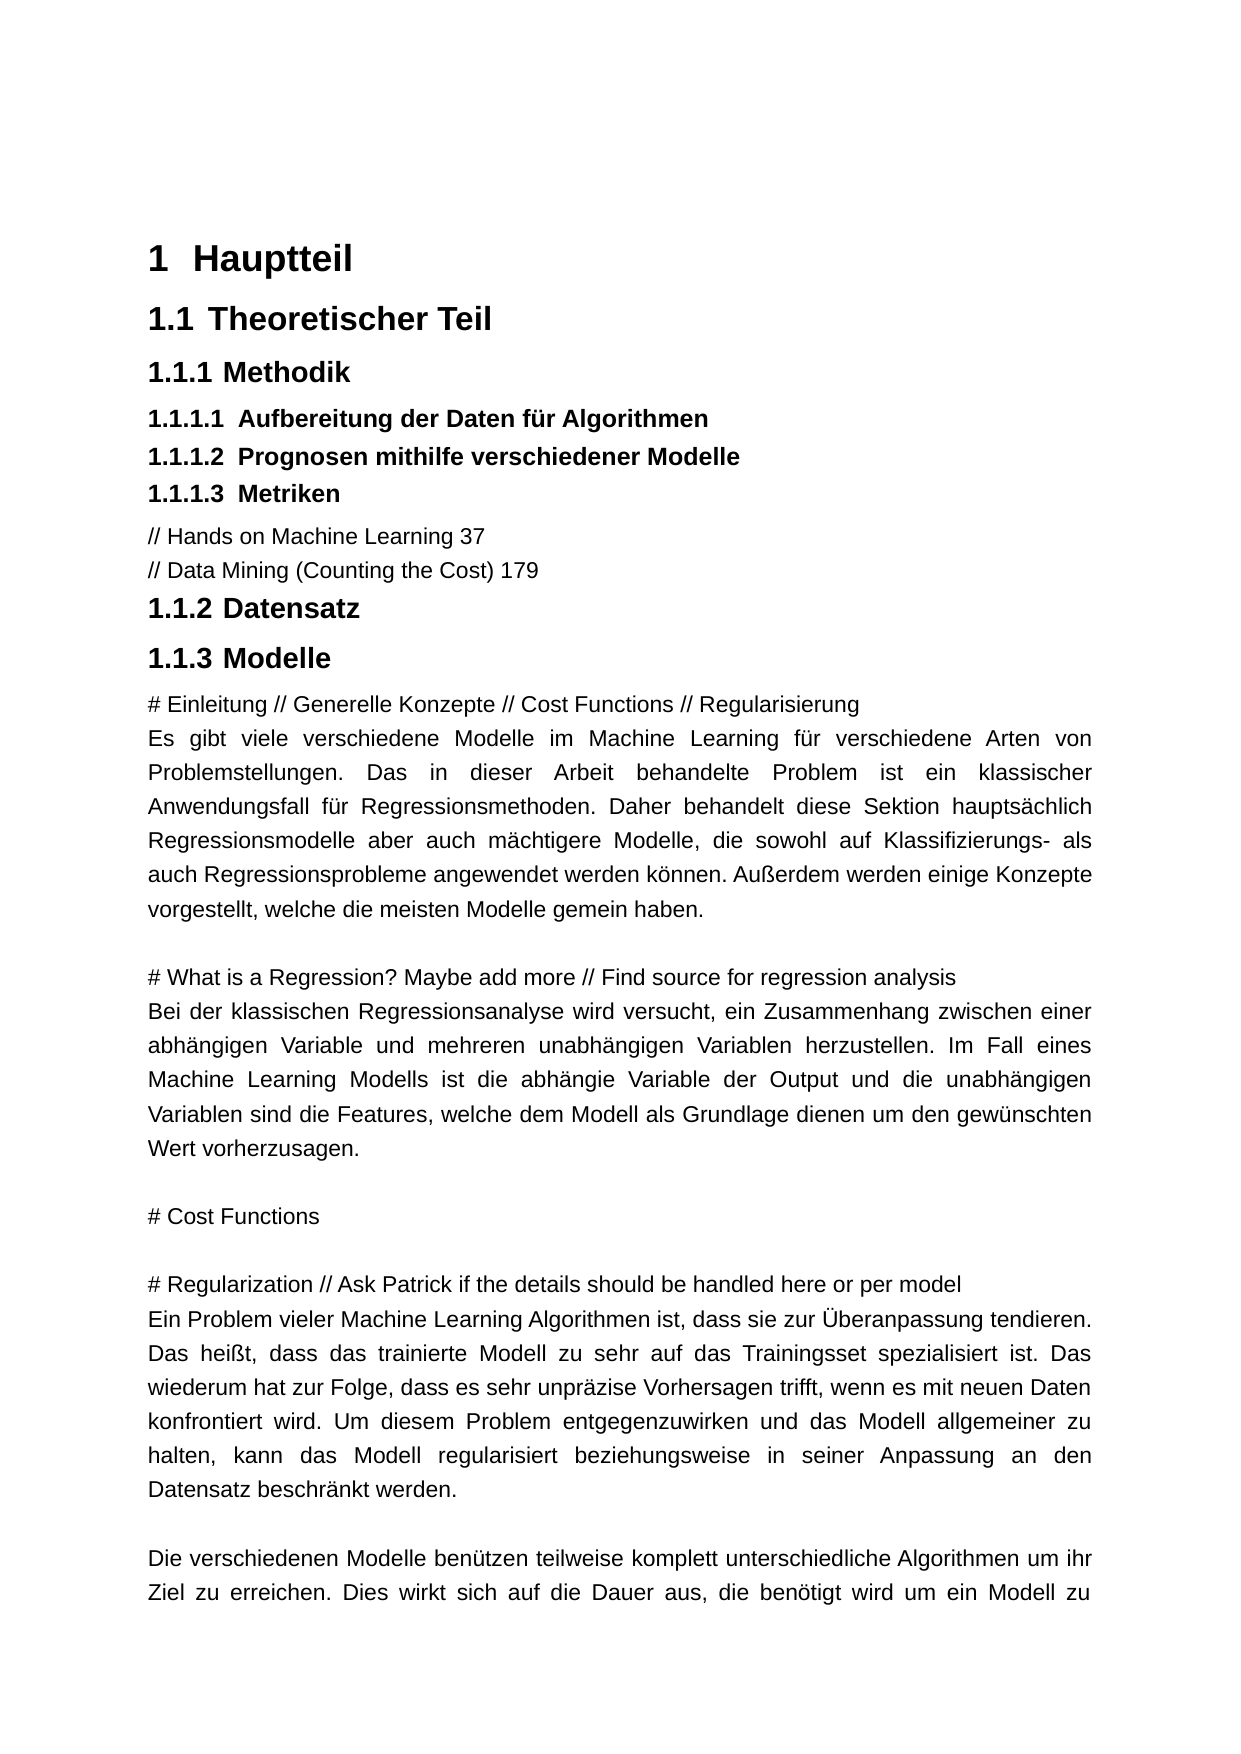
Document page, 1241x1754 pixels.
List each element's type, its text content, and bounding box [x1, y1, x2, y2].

text # Einleitung // Generelle Konzepte // Cost Functions // Regularisierung [148, 691, 1092, 717]
text Bei der klassischen Regressionsanalyse wird versucht, ein Zusammenhang zwischen einer abhängigen Variable und mehreren unabhängigen Variablen herzustellen. Im Fall eines Machine Learning Modells ist die abhängie Variable der Output und die unabhängigen Variablen sind die Features, welche dem Modell als Grundlage dienen um den gewünschten Wert vorherzusagen. [148, 998, 1092, 1161]
subtitle Datensatz [148, 591, 1092, 624]
text # Regularization // Ask Patrick if the details should be handled here or per model [148, 1271, 1092, 1298]
text # What is a Regression? Maybe add more // Find source for regression analysis [148, 964, 1092, 990]
subtitle Aufbereitung der Daten für Algorithmen [148, 404, 1092, 433]
text Ein Problem vieler Machine Learning Algorithmen ist, dass sie zur Überanpassung tendieren. Das heißt, dass das trainierte Modell zu sehr auf das Trainingsset spezialisiert ist. Das wiederum hat zur Folge, dass es sehr unpräzise Vorhersagen trifft, wenn es mit neuen Daten konfrontiert wird. Um diesem Problem entgegenzuwirken und das Modell allgemeiner zu halten, kann das Modell regularisiert beziehungsweise in seiner Anpassung an den Datensatz beschränkt werden. [148, 1306, 1092, 1503]
text Die verschiedenen Modelle benützen teilweise komplett unterschiedliche Algorithmen um ihr Ziel zu erreichen. Dies wirkt sich auf die Dauer aus, die benötigt wird um ein Modell zu [148, 1545, 1092, 1605]
text Es gibt viele verschiedene Modelle im Machine Learning für verschiedene Arten von Problemstellungen. Das in dieser Arbeit behandelte Problem ist ein klassischer Anwendungsfall für Regressionsmethoden. Daher behandelt diese Sektion hauptsächlich Regressionsmodelle aber auch mächtigere Modelle, die sowohl auf Klassifizierungs- als auch Regressionsprobleme angewendet werden können. Außerdem werden einige Konzepte vorgestellt, welche die meisten Modelle gemein haben. [148, 725, 1092, 922]
subtitle Prognosen mithilfe verschiedener Modelle [148, 442, 1092, 471]
text # Cost Functions [148, 1203, 1092, 1229]
subtitle Metriken [148, 479, 1092, 508]
subtitle Methodik [148, 355, 1092, 388]
subtitle Hauptteil [148, 236, 1092, 279]
text // Hands on Machine Learning 37 [148, 523, 1092, 549]
subtitle Theoretischer Teil [148, 298, 1092, 337]
subtitle Modelle [148, 641, 1092, 674]
text // Data Mining (Counting the Cost) 179 [148, 557, 1092, 583]
